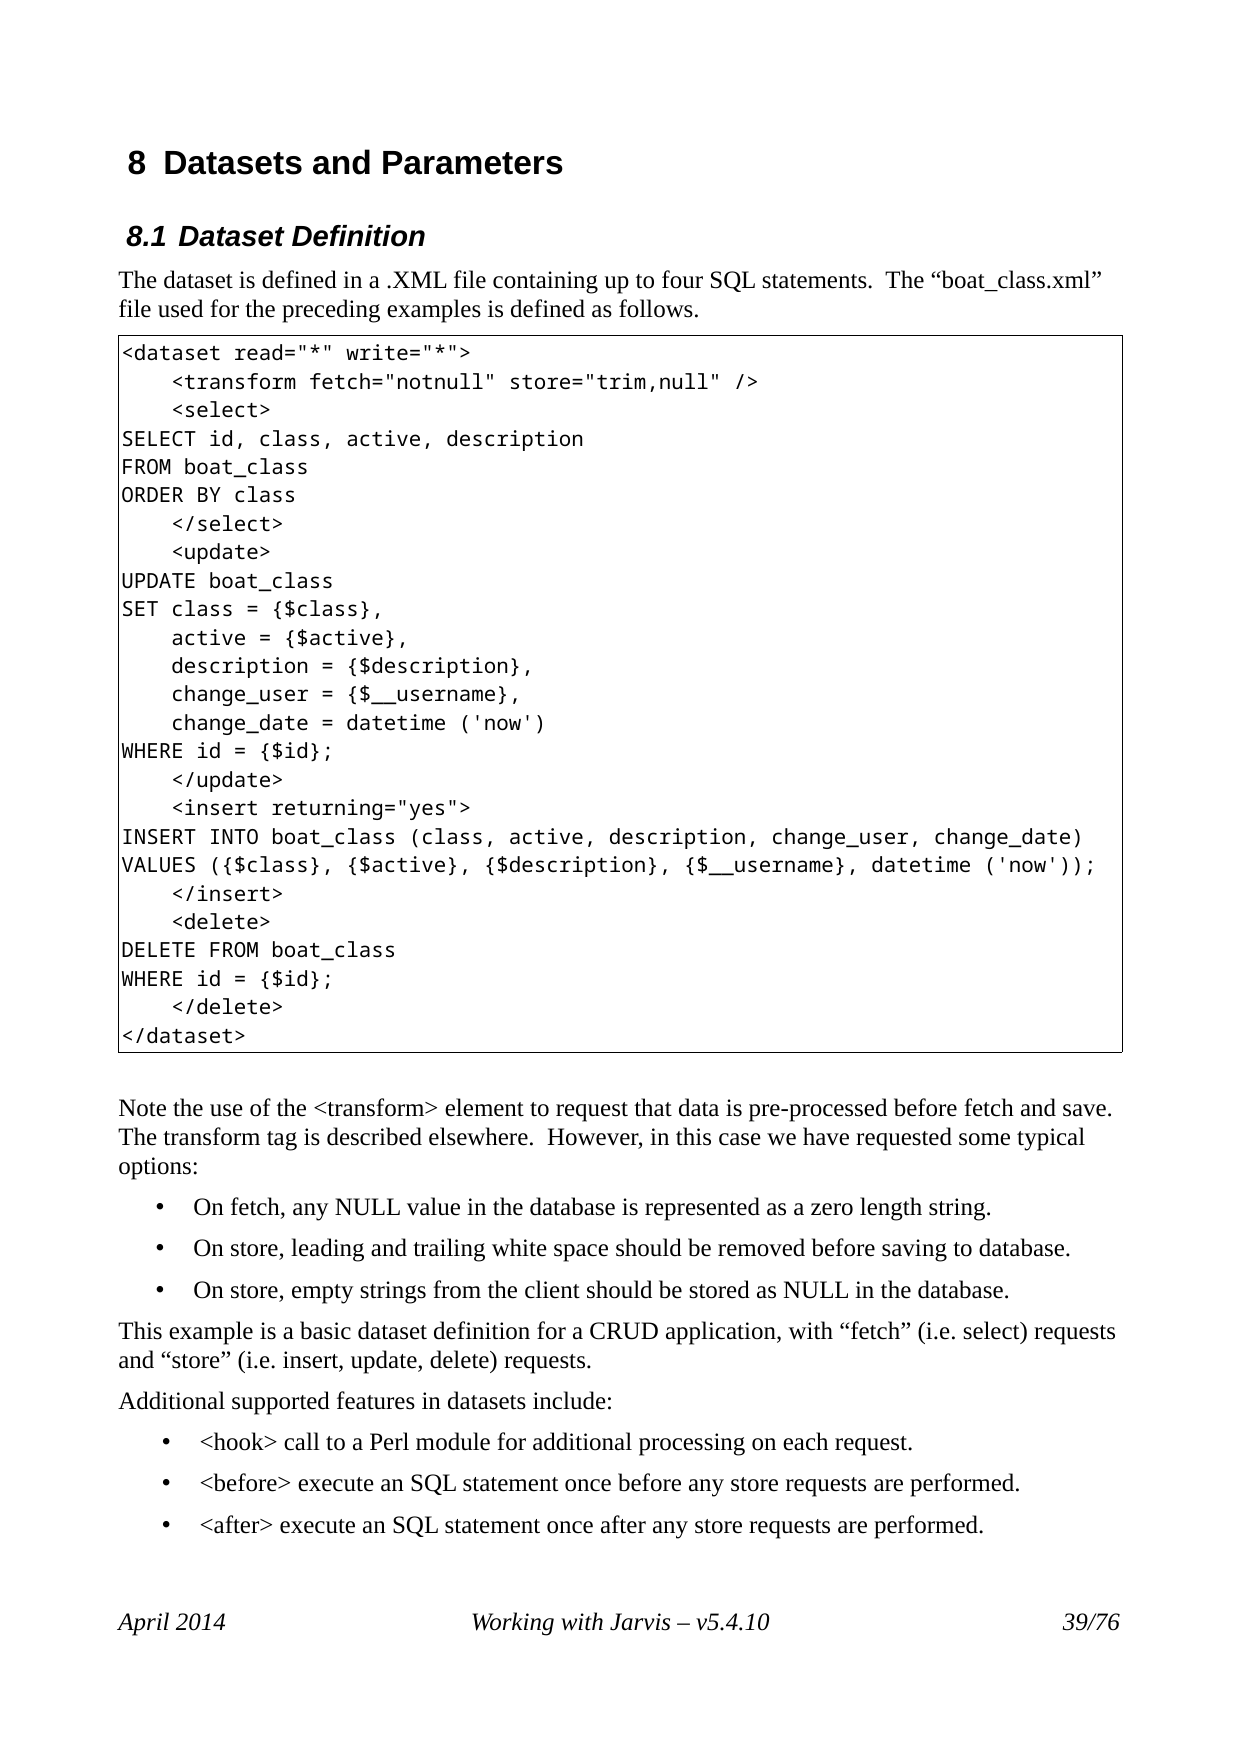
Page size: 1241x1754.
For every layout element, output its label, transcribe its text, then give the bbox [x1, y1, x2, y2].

text </dataset> [119, 1018, 1122, 1052]
text Additional supported features in datasets include: [118, 1386, 1122, 1415]
text FROM boat_class [119, 449, 1122, 477]
text </delete> [119, 989, 1122, 1018]
text The dataset is defined in a .XML file containing up to four SQL statements. The “boat_class.xml” file used for the preceding examples is defined as follows. [118, 265, 1122, 323]
text SELECT id, class, active, description [119, 421, 1122, 449]
text <select> [119, 392, 1122, 421]
list <before> execute an SQL statement once before any store requests are performed. [162, 1468, 1122, 1497]
text </update> [119, 762, 1122, 790]
list On store, leading and trailing white space should be removed before saving to database. [156, 1233, 1122, 1262]
text VALUES ({$class}, {$active}, {$description}, {$__username}, datetime ('now')); [119, 847, 1122, 876]
subtitle Dataset Definition [118, 219, 1122, 253]
text </insert> [119, 876, 1122, 904]
text ORDER BY class [119, 477, 1122, 506]
text change_date = datetime ('now') [119, 705, 1122, 733]
text active = {$active}, [119, 620, 1122, 648]
text change_user = {$__username}, [119, 677, 1122, 705]
text <delete> [119, 904, 1122, 932]
list <after> execute an SQL statement once after any store requests are performed. [162, 1510, 1122, 1538]
text DELETE FROM boat_class [119, 932, 1122, 961]
text SET class = {$class}, [119, 591, 1122, 620]
text INSERT INTO boat_class (class, active, description, change_user, change_date) [119, 819, 1122, 847]
text <dataset read="*" write="*"> [119, 336, 1122, 364]
text <transform fetch="notnull" store="trim,null" /> [119, 364, 1122, 392]
text Note the use of the <transform> element to request that data is pre-processed before fetch and save. The transform tag is described elsewhere. However, in this case we have requested some typical options: [118, 1093, 1122, 1180]
list <hook> call to a Perl module for additional processing on each request. [162, 1427, 1122, 1456]
text WHERE id = {$id}; [119, 961, 1122, 989]
list On store, empty strings from the client should be stored as NULL in the database. [156, 1275, 1122, 1303]
list On fetch, any NULL value in the database is represented as a zero length string. [156, 1192, 1122, 1221]
text <insert returning="yes"> [119, 790, 1122, 819]
text WHERE id = {$id}; [119, 733, 1122, 762]
text </select> [119, 506, 1122, 534]
subtitle Datasets and Parameters [118, 143, 1122, 182]
text UPDATE boat_class [119, 563, 1122, 591]
text This example is a basic dataset definition for a CRUD application, with “fetch” (i.e. select) requests and “store” (i.e. insert, update, delete) requests. [118, 1316, 1122, 1373]
text <update> [119, 534, 1122, 563]
text description = {$description}, [119, 648, 1122, 677]
